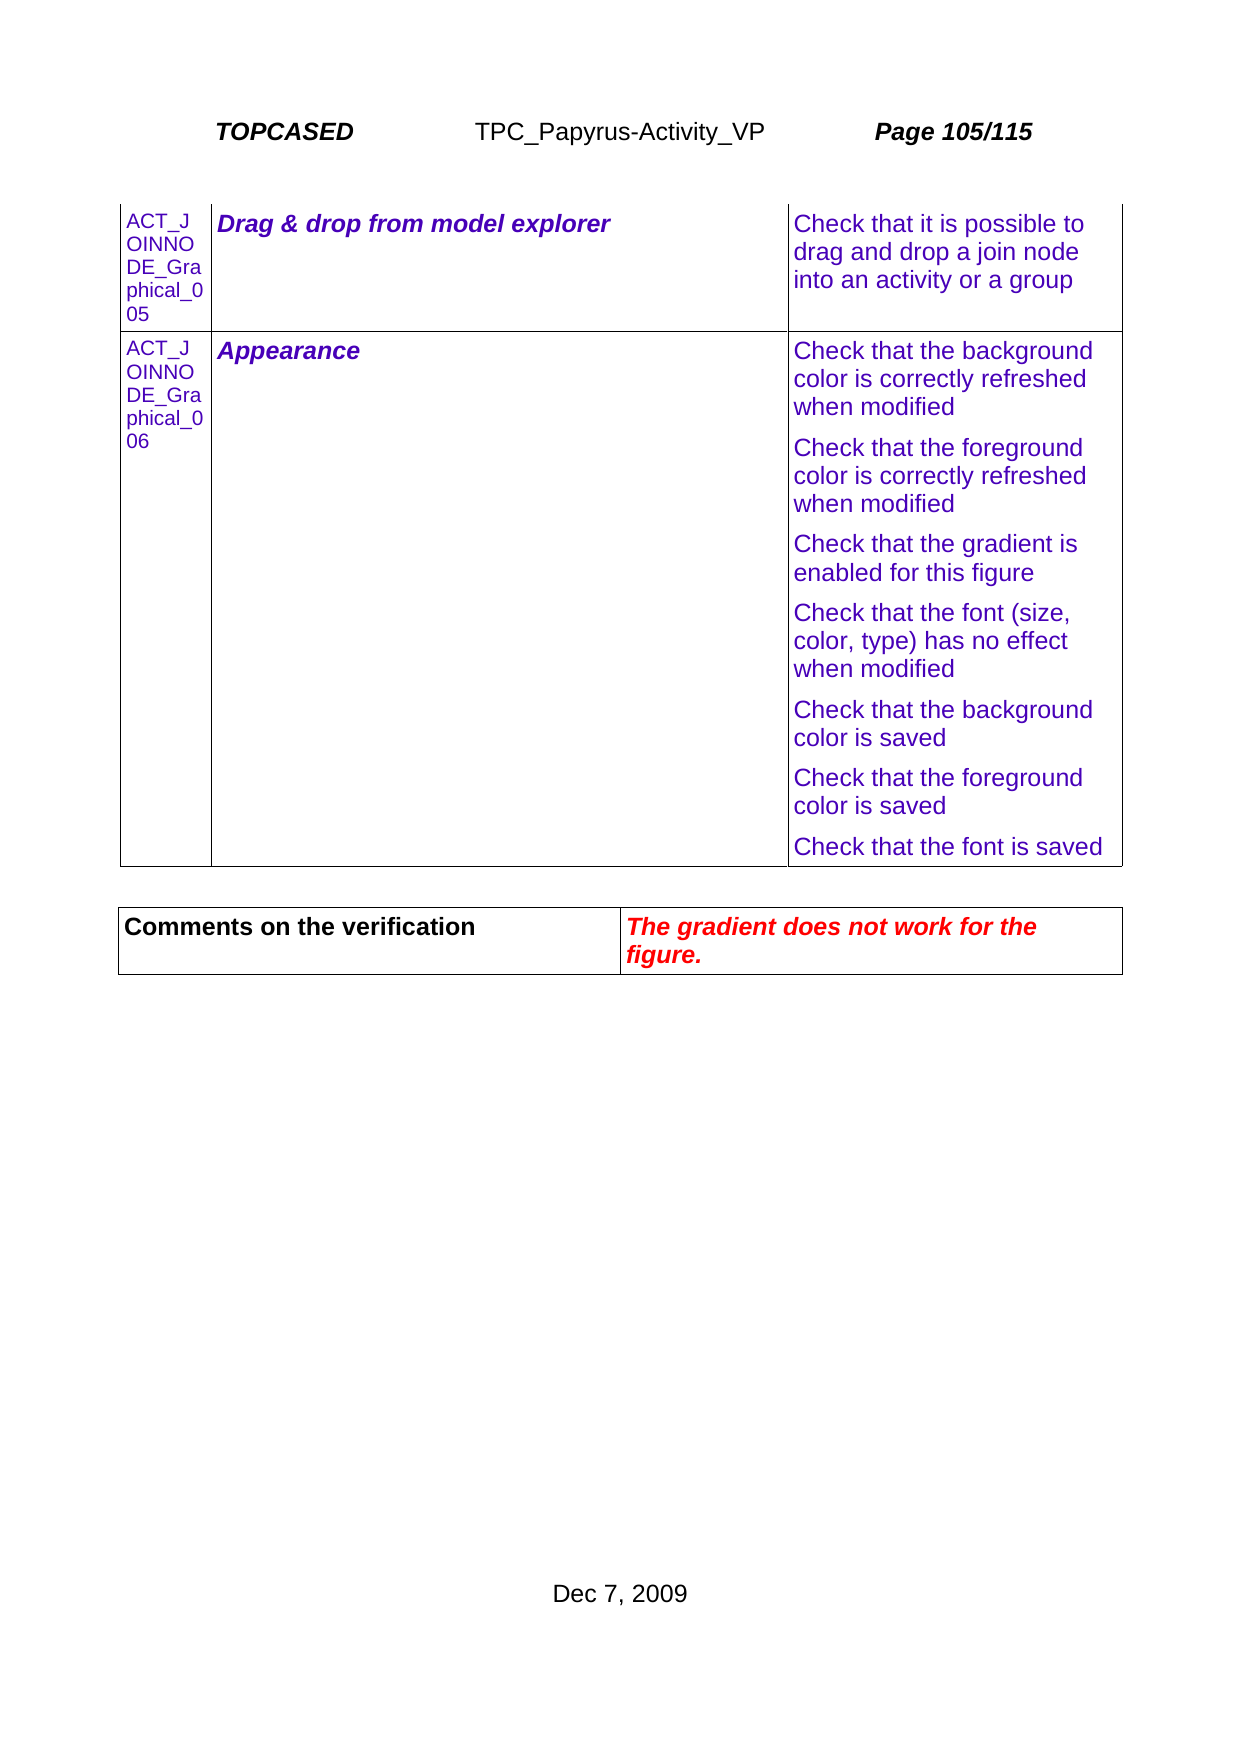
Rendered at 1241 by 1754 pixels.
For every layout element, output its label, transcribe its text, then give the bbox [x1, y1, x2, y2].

table_cell Check that the background color is correctly refreshed when modified Check that the foreground color is correctly refreshed when modified Check that the gradient is enabled for this figure Check that the font (size, color, type) has no effect when modified Check that the background color is saved Check that the foreground color is saved Check that the font is saved [789, 332, 1122, 866]
table_cell ACT_JOINNODE_Graphical_006 [121, 332, 211, 866]
table_cell Appearance [212, 332, 787, 866]
table_header Comments on the verification [119, 908, 620, 974]
table_header The gradient does not work for the figure. [621, 908, 1122, 974]
table_cell ACT_JOINNODE_Graphical_005 [121, 204, 211, 331]
table_cell Drag & drop from model explorer [212, 204, 787, 331]
table_cell Check that it is possible to drag and drop a join node into an activity or a group [789, 204, 1122, 331]
